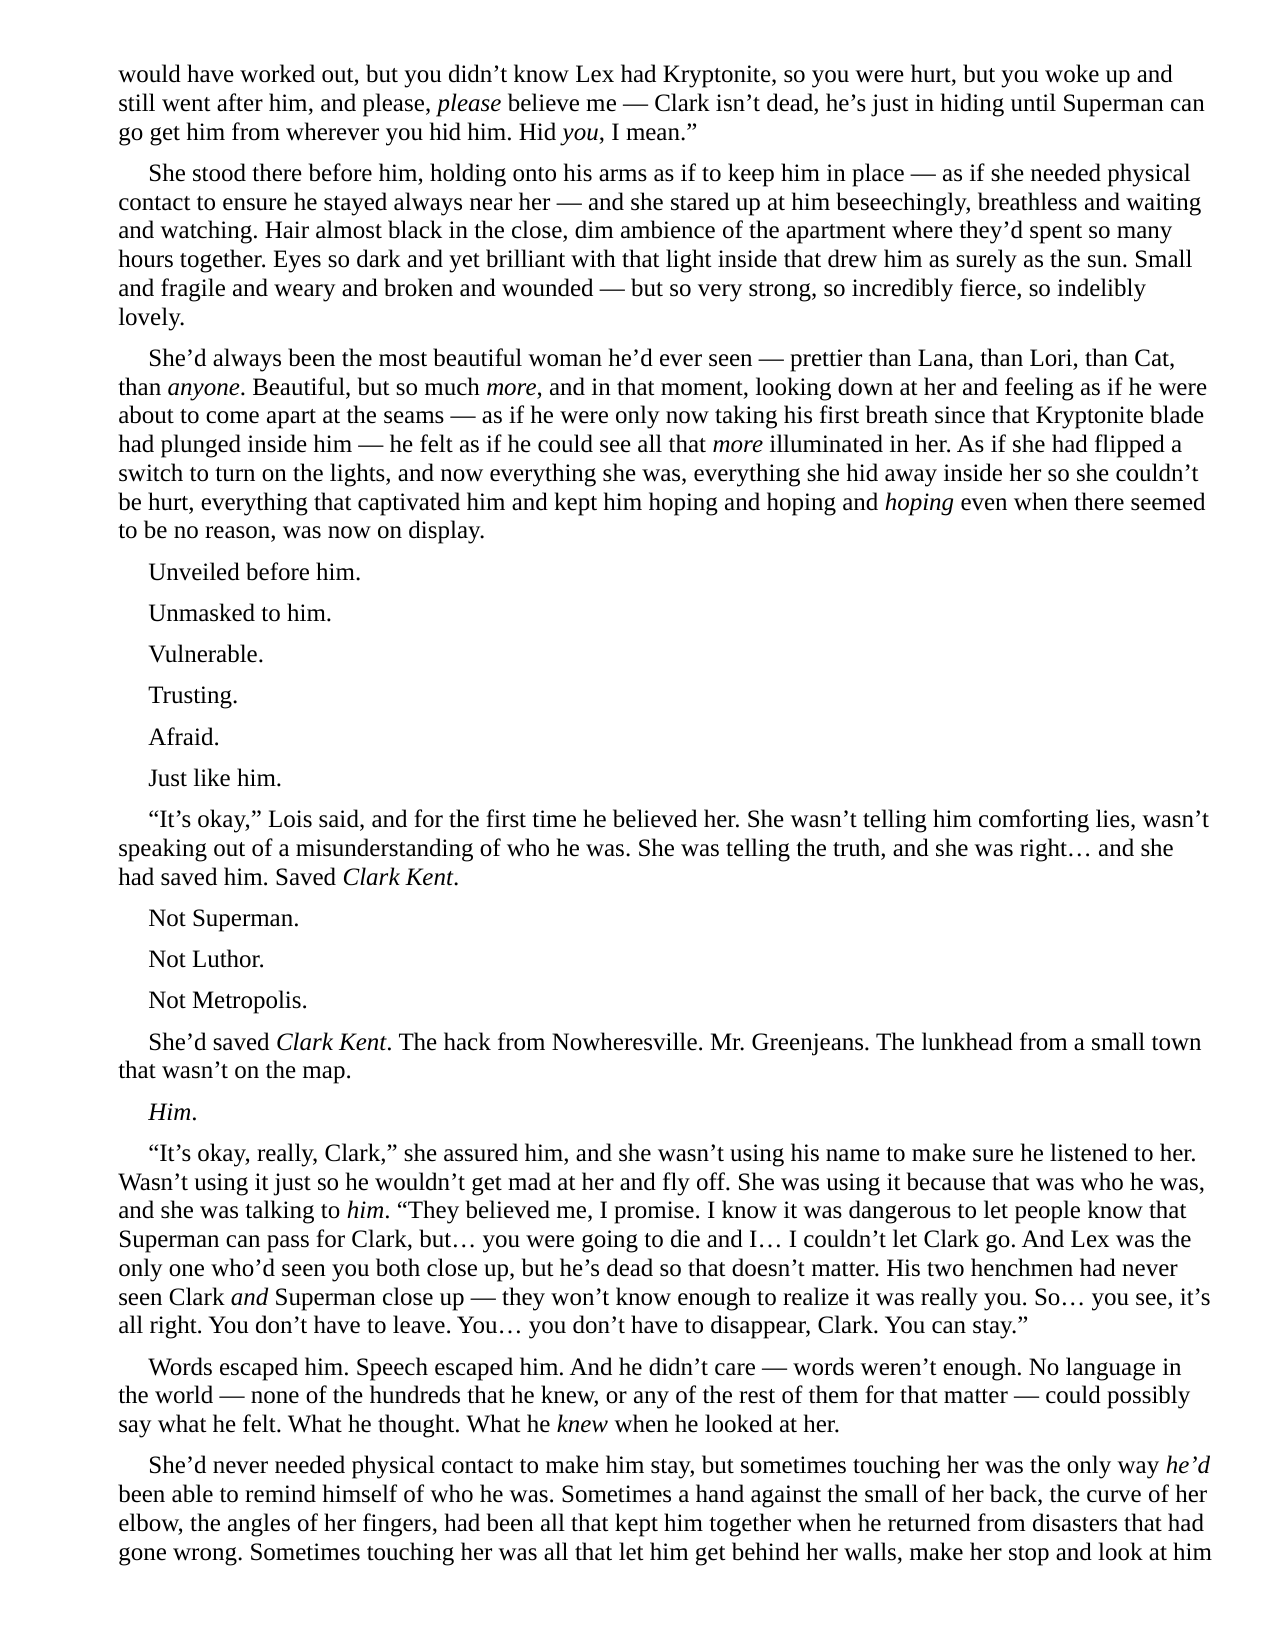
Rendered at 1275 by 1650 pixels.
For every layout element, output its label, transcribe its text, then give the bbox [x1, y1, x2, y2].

text Trusting. [118, 680, 1216, 709]
text She stood there before him, holding onto his arms as if to keep him in place — as if she needed physical contact to ensure he stayed always near her — and she stared up at him beseechingly, breathless and waiting and watching. Hair almost black in the close, dim ambience of the apartment where they’d spent so many hours together. Eyes so dark and yet brilliant with that light inside that drew him as surely as the sun. Small and fragile and weary and broken and wounded — but so very strong, so incredibly fierce, so indelibly lovely. [118, 158, 1216, 330]
text “It’s okay, really, Clark,” she assured him, and she wasn’t using his name to make sure he listened to her. Wasn’t using it just so he wouldn’t get mad at her and fly off. She was using it because that was who he was, and she was talking to him. “They believed me, I promise. I know it was dangerous to let people know that Superman can pass for Clark, but… you were going to die and I… I couldn’t let Clark go. And Lex was the only one who’d seen you both close up, but he’s dead so that doesn’t matter. His two henchmen had never seen Clark and Superman close up — they won’t know enough to realize it was really you. So… you see, it’s all right. You don’t have to leave. You… you don’t have to disappear, Clark. You can stay.” [118, 1138, 1216, 1339]
text Just like him. [118, 763, 1216, 792]
text Afraid. [118, 722, 1216, 750]
text She’d saved Clark Kent. The hack from Nowheresville. Mr. Greenjeans. The lunkhead from a small town that wasn’t on the map. [118, 1027, 1216, 1084]
text She’d always been the most beautiful woman he’d ever seen — prettier than Lana, than Lori, than Cat, than anyone. Beautiful, but so much more, and in that moment, looking down at her and feeling as if he were about to come apart at the seams — as if he were only now taking his first breath since that Kryptonite blade had plunged inside him — he felt as if he could see all that more illuminated in her. As if she had flipped a switch to turn on the lights, and now everything she was, everything she hid away inside her so she couldn’t be hurt, everything that captivated him and kept him hoping and hoping and hoping even when there seemed to be no reason, was now on display. [118, 343, 1216, 544]
text would have worked out, but you didn’t know Lex had Kryptonite, so you were hurt, but you woke up and still went after him, and please, please believe me — Clark isn’t dead, he’s just in hiding until Superman can go get him from wherever you hid him. Hid you, I mean.” [118, 59, 1216, 145]
text Not Metropolis. [118, 985, 1216, 1014]
text Unveiled before him. [118, 557, 1216, 585]
text Him. [118, 1097, 1216, 1125]
text Not Luthor. [118, 944, 1216, 973]
text Unmasked to him. [118, 598, 1216, 627]
text “It’s okay,” Lois said, and for the first time he believed her. She wasn’t telling him comforting lies, wasn’t speaking out of a misunderstanding of who he was. She was telling the truth, and she was right… and she had saved him. Saved Clark Kent. [118, 804, 1216, 890]
text Not Superman. [118, 903, 1216, 932]
text She’d never needed physical contact to make him stay, but sometimes touching her was the only way he’d been able to remind himself of who he was. Sometimes a hand against the small of her back, the curve of her elbow, the angles of her fingers, had been all that kept him together when he returned from disasters that had gone wrong. Sometimes touching her was all that let him get behind her walls, make her stop and look at him [118, 1450, 1216, 1565]
text Words escaped him. Speech escaped him. And he didn’t care — words weren’t enough. No language in the world — none of the hundreds that he knew, or any of the rest of them for that matter — could possibly say what he felt. What he thought. What he knew when he looked at her. [118, 1352, 1216, 1438]
text Vulnerable. [118, 639, 1216, 668]
